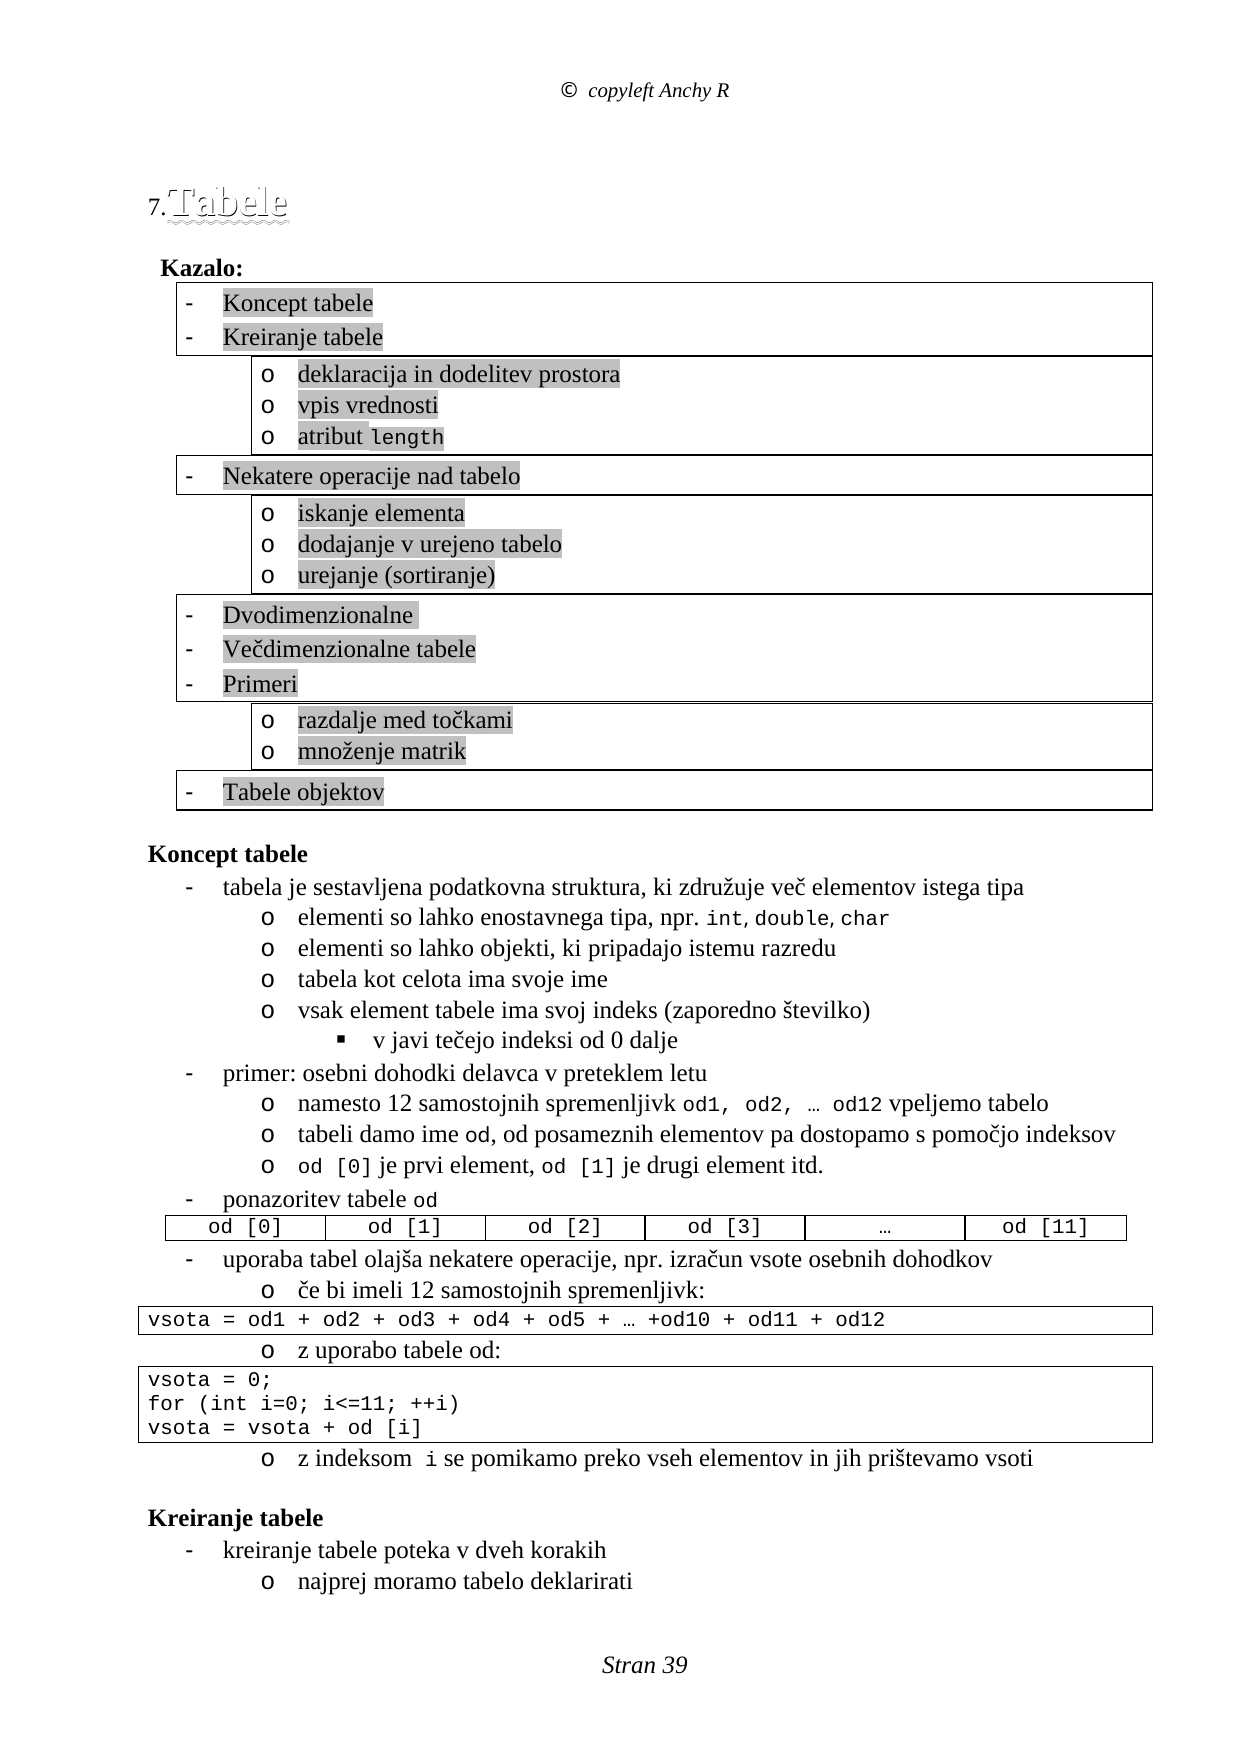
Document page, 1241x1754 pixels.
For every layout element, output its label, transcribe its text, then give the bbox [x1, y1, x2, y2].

list atribut length [252, 418, 1152, 454]
list Tabele objektov [177, 771, 1152, 809]
list elementi so lahko objekti, ki pripadajo istemu razredu [260, 933, 1144, 964]
table_header od [0] [166, 1216, 325, 1239]
table_header od [2] [486, 1216, 644, 1239]
table_header … [806, 1216, 964, 1239]
list če bi imeli 12 samostojnih spremenljivk: [260, 1275, 1144, 1306]
list namesto 12 samostojnih spremenljivk od1, od2, … od12 vpeljemo tabelo [260, 1088, 1144, 1119]
list dodajanje v urejeno tabelo [252, 526, 1152, 557]
list množenje matrik [252, 733, 1152, 769]
list v javi tečejo indeksi od 0 dalje [335, 1026, 1144, 1054]
list najprej moramo tabelo deklarirati [260, 1566, 1144, 1597]
list primer: osebni dohodki delavca v preteklem letu [185, 1054, 1144, 1088]
table_header od [3] [646, 1216, 804, 1239]
list Večdimenzionalne tabele [177, 628, 1152, 662]
text vsota = od1 + od2 + od3 + od4 + od5 + … +od10 + od11 + od12 [139, 1307, 1152, 1334]
list tabela kot celota ima svoje ime [260, 964, 1144, 995]
text Kazalo: [148, 253, 1144, 282]
list tabela je sestavljena podatkovna struktura, ki združuje več elementov istega tipa [185, 868, 1144, 902]
list iskanje elementa [252, 496, 1152, 526]
table_header od [1] [326, 1216, 485, 1239]
list Nekatere operacije nad tabelo [177, 456, 1152, 494]
list ponazoritev tabele od [185, 1181, 1144, 1215]
list razdalje med točkami [252, 704, 1152, 733]
text Kreiranje tabele [148, 1503, 1144, 1532]
text 7.Tabele [148, 176, 1144, 224]
list z uporabo tabele od: [260, 1335, 1144, 1366]
list od [0] je prvi element, od [1] je drugi element itd. [260, 1150, 1144, 1181]
list kreiranje tabele poteka v dveh korakih [185, 1532, 1144, 1566]
text Koncept tabele [148, 839, 1144, 868]
list vsak element tabele ima svoj indeks (zaporedno številko) [260, 995, 1144, 1026]
list vpis vrednosti [252, 387, 1152, 418]
list urejanje (sortiranje) [252, 557, 1152, 593]
list Kreiranje tabele [177, 316, 1152, 355]
list deklaracija in dodelitev prostora [252, 357, 1152, 387]
list Primeri [177, 662, 1152, 701]
list uporaba tabel olajša nekatere operacije, npr. izračun vsote osebnih dohodkov [185, 1241, 1144, 1275]
list Koncept tabele [177, 283, 1152, 316]
list z indeksom i se pomikamo preko vseh elementov in jih prištevamo vsoti [260, 1443, 1144, 1474]
table_header od [11] [966, 1216, 1126, 1239]
list Dvodimenzionalne [177, 595, 1152, 628]
list tabeli damo ime od, od posameznih elementov pa dostopamo s pomočjo indeksov [260, 1119, 1144, 1150]
list elementi so lahko enostavnega tipa, npr. int, double, char [260, 902, 1144, 933]
text vsota = 0; for (int i=0; i<=11; ++i) vsota = vsota + od [i] [139, 1367, 1152, 1442]
